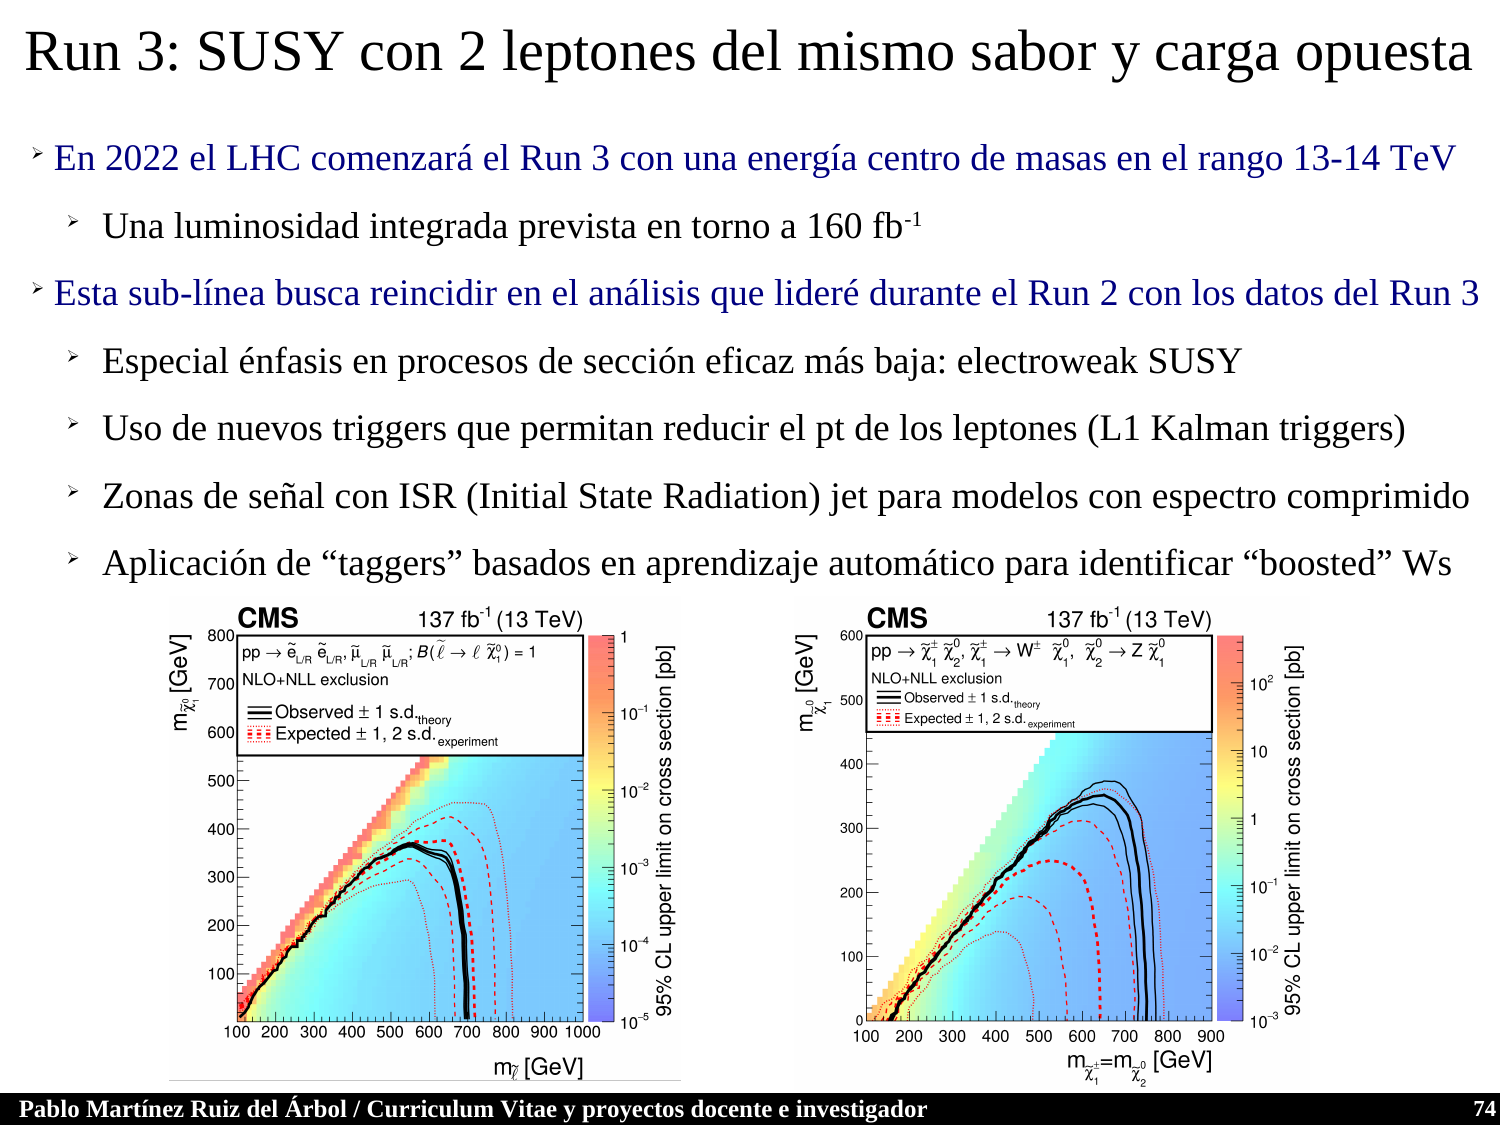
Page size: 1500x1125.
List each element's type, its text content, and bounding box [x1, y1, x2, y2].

picture [169, 596, 681, 1091]
text_box Run 3: SUSY con 2 leptones del mismo sabor y carga opuesta [0, 3, 1500, 111]
picture [794, 596, 1310, 1090]
text_box En 2022 el LHC comenzará el Run 3 con una energía centro de masas en el rango 13-14 TeV Una luminosidad integrada prevista en torno a 160 fb-1 Esta sub-línea busca reincidir en el análisis que lideré durante el Run 2 con los datos del Run 3 Especial énfasis en procesos de sección eficaz más baja: electroweak SUSY Uso de nuevos triggers que permitan reducir el pt de los leptones (L1 Kalman triggers) Zonas de señal con ISR (Initial State Radiation) jet para modelos con espectro comprimido Aplicación de “taggers” basados en aprendizaje automático para identificar “boosted” Ws [11, 98, 1500, 279]
